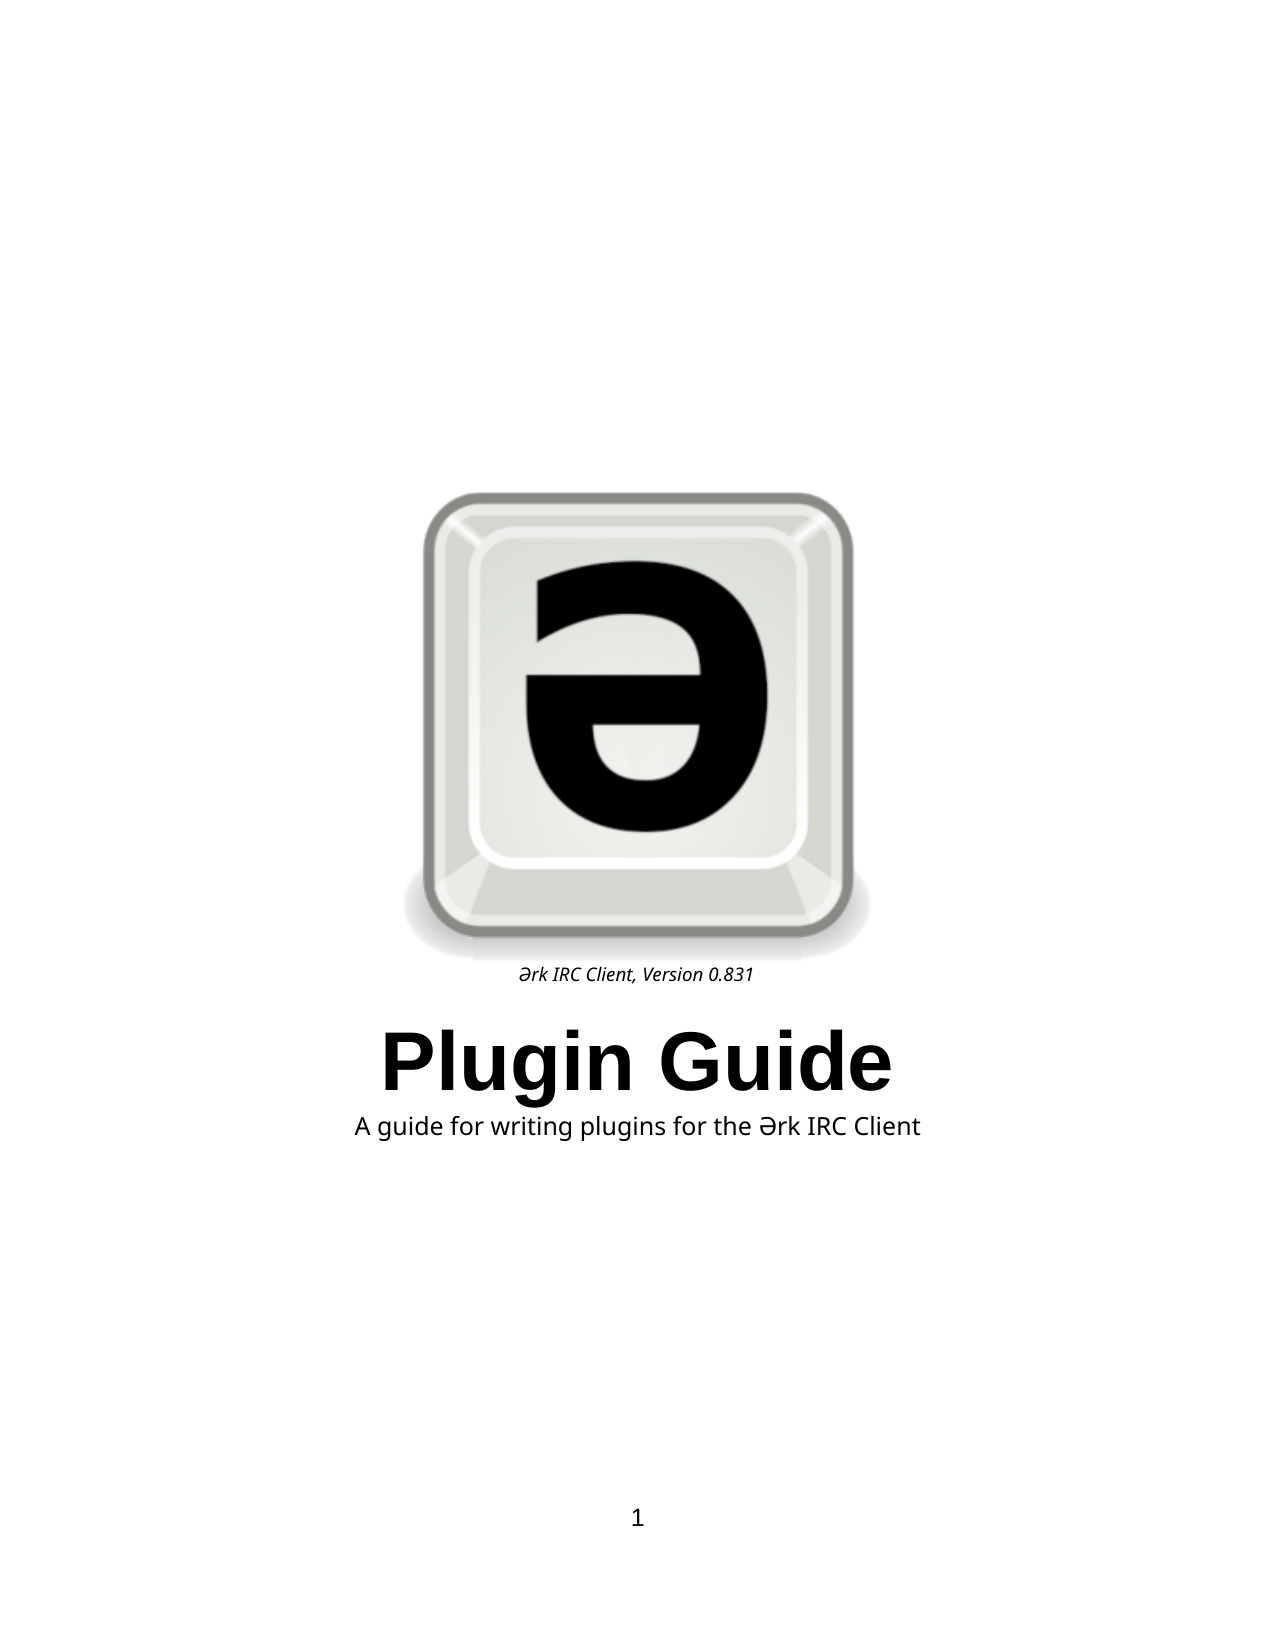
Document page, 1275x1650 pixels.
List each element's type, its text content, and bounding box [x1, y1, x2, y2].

text Plugin Guide [118, 1013, 1157, 1108]
text Ərk IRC Client, Version 0.831 [118, 962, 1157, 987]
picture [403, 492, 872, 962]
text A guide for writing plugins for the Ərk IRC Client [118, 1108, 1157, 1142]
